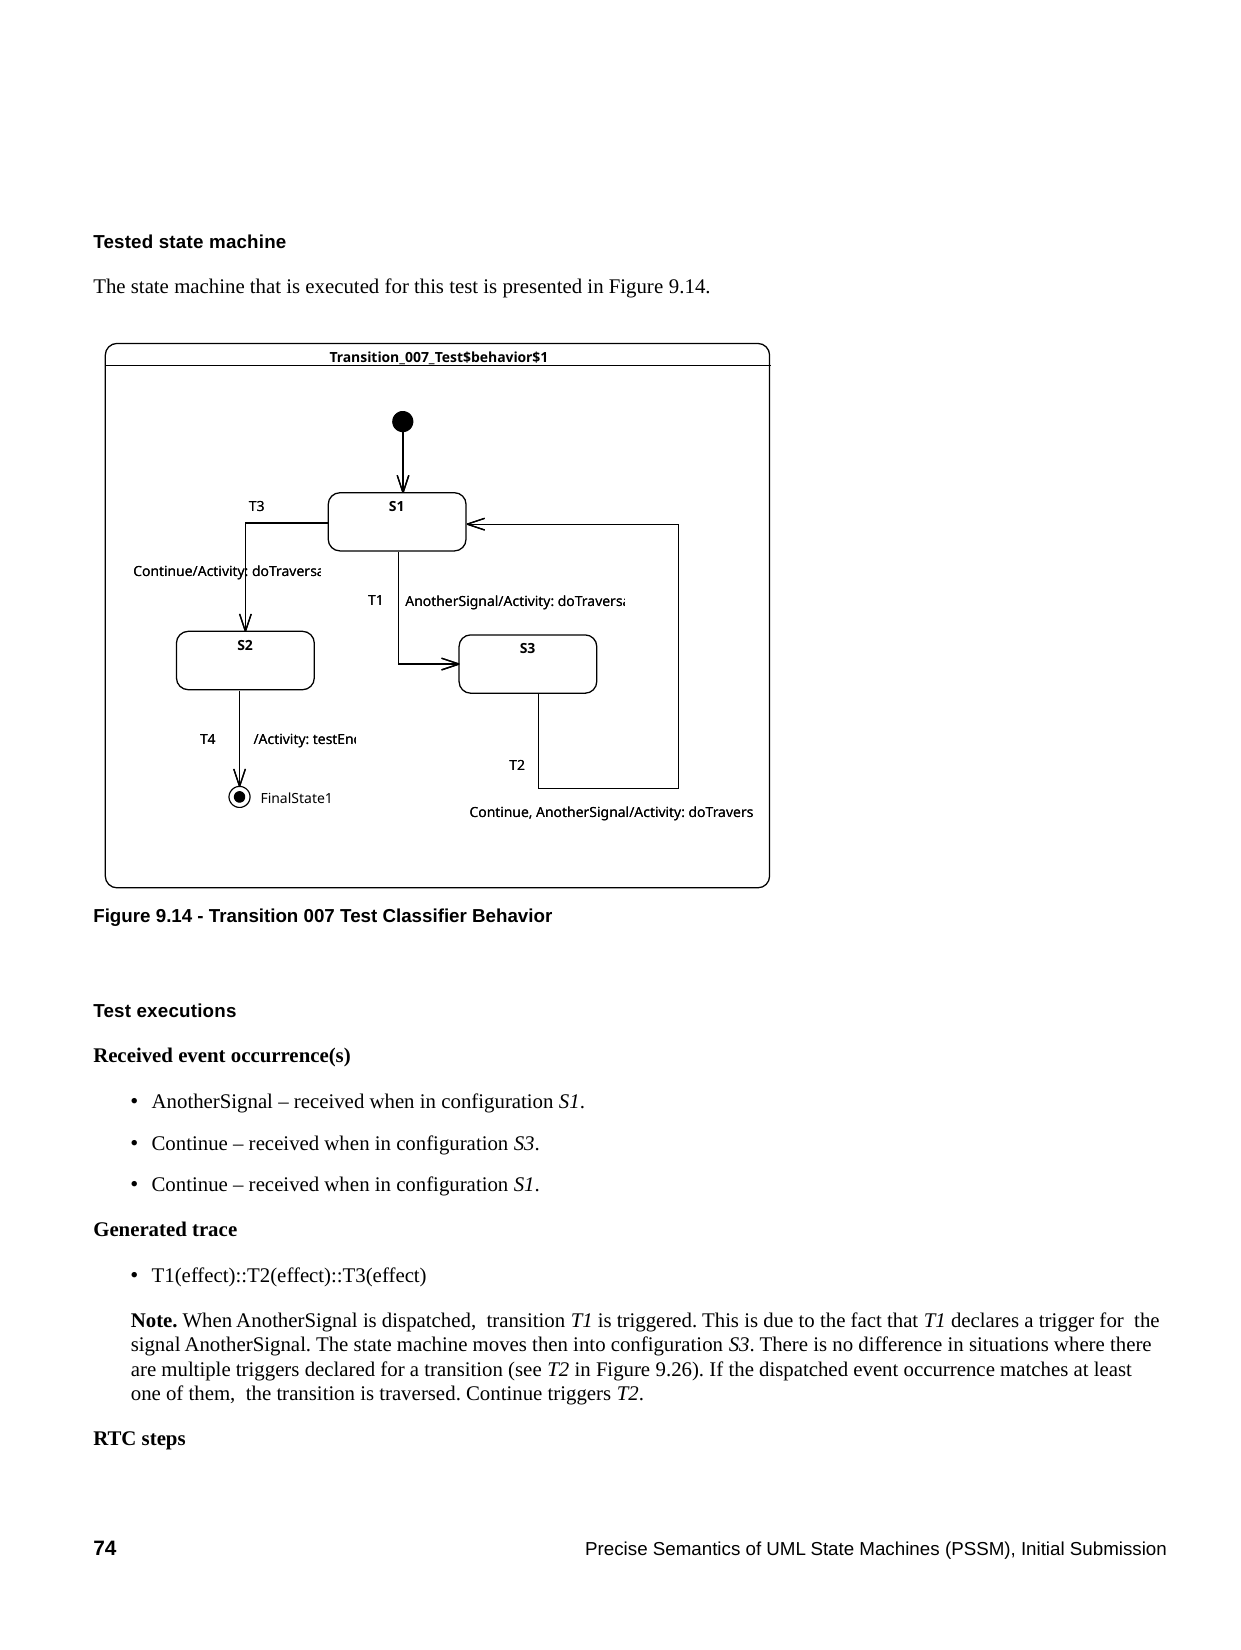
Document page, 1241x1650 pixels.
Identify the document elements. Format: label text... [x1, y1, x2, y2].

subtitle Tested state machine [93, 231, 1164, 253]
list Continue – received when in configuration S3. [131, 1129, 1164, 1154]
text Generated trace [93, 1217, 1164, 1241]
subtitle Test executions [93, 1000, 1164, 1022]
text RTC steps [93, 1426, 1164, 1450]
text Note. When AnotherSignal is dispatched, transition T1 is triggered. This is due to the fact that T1 declares a trigger for the signal AnotherSignal. The state machine moves then into configuration S3. There is no difference in situations where there are multiple triggers declared for a transition (see T2 in Figure 9.26). If the dispatched event occurrence matches at least one of them, the transition is traversed. Continue triggers T2. [131, 1308, 1164, 1404]
list AnotherSignal – received when in configuration S1. [131, 1088, 1164, 1113]
text The state machine that is executed for this test is presented in Figure 9.14. [93, 274, 1164, 298]
text Received event occurrence(s) [93, 1043, 1164, 1067]
list T1(effect)::T2(effect)::T3(effect) [131, 1262, 1164, 1287]
list Continue – received when in configuration S1. [131, 1171, 1164, 1196]
text Figure 9.14 - Transition 007 Test Classifier Behavior [93, 331, 879, 926]
